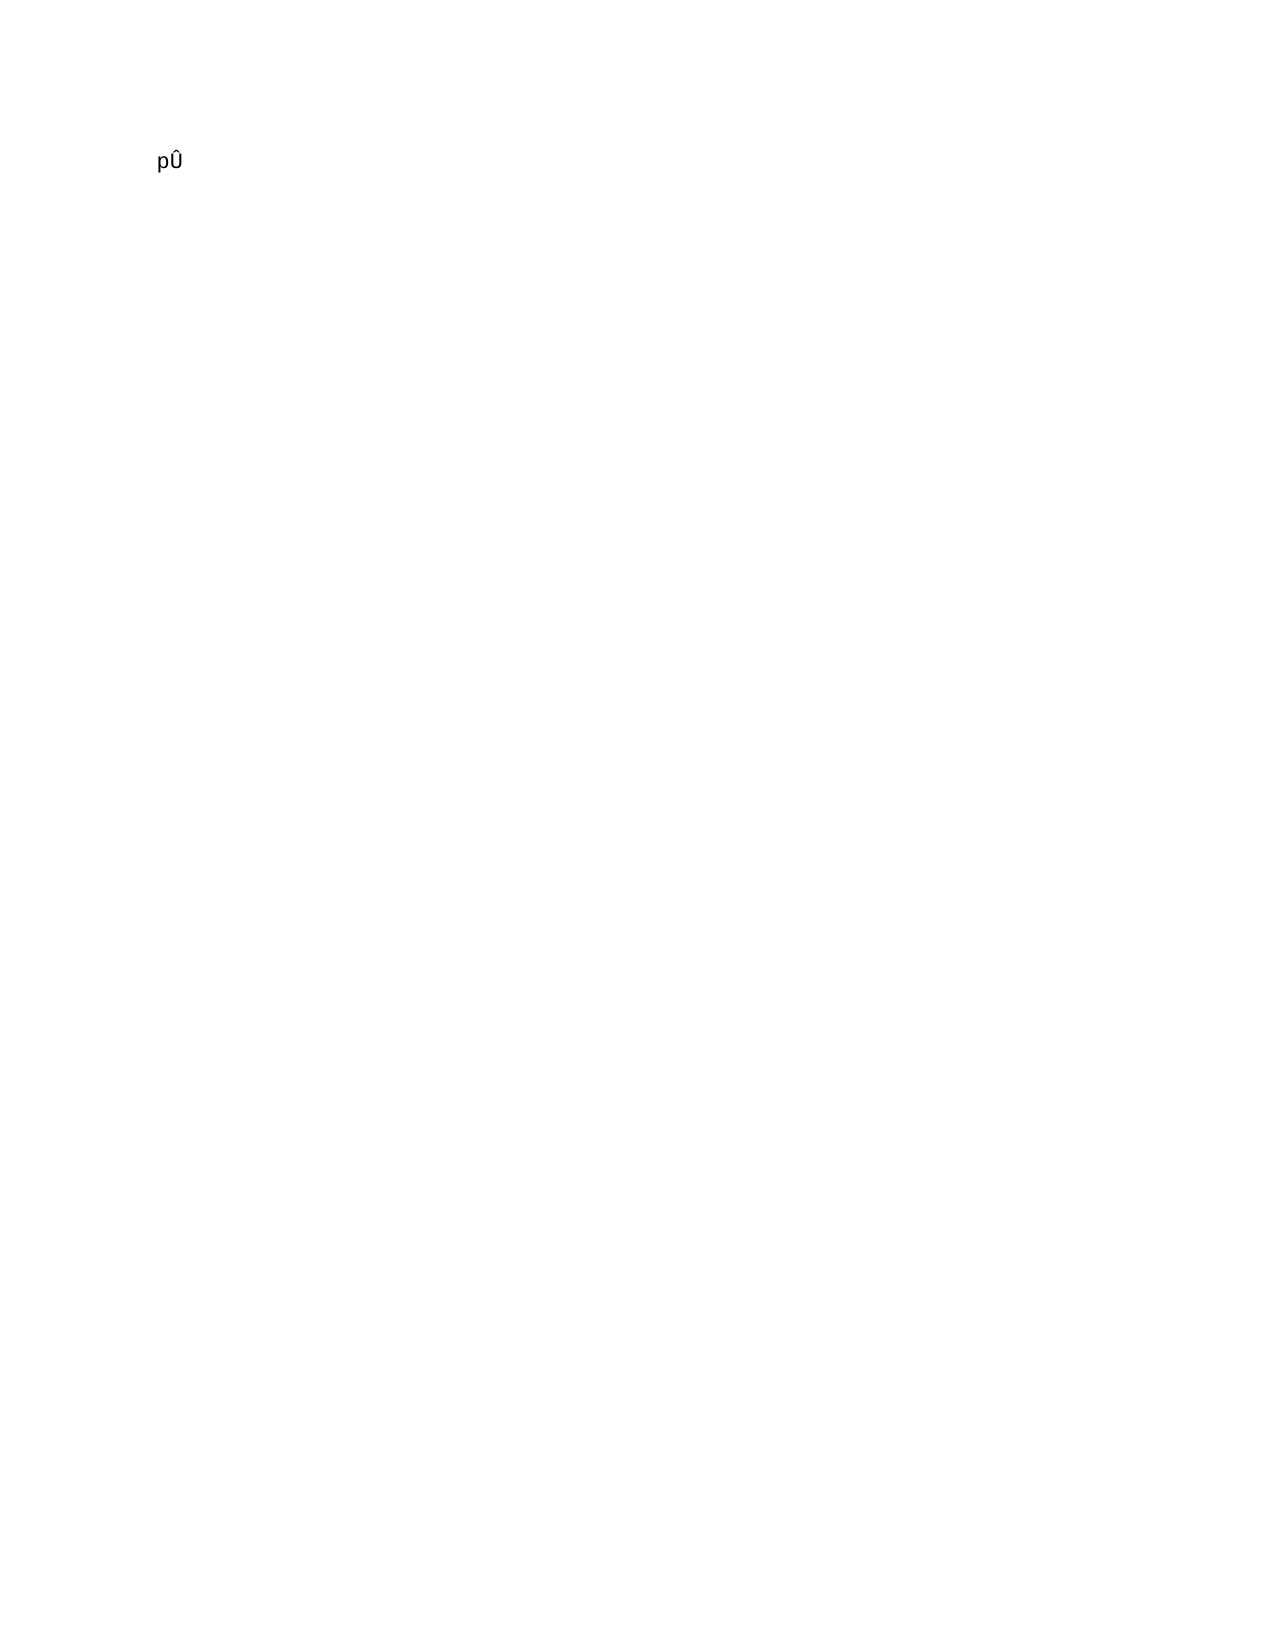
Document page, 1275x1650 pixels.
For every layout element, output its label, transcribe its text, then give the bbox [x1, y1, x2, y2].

text pÛ [156, 150, 1118, 175]
